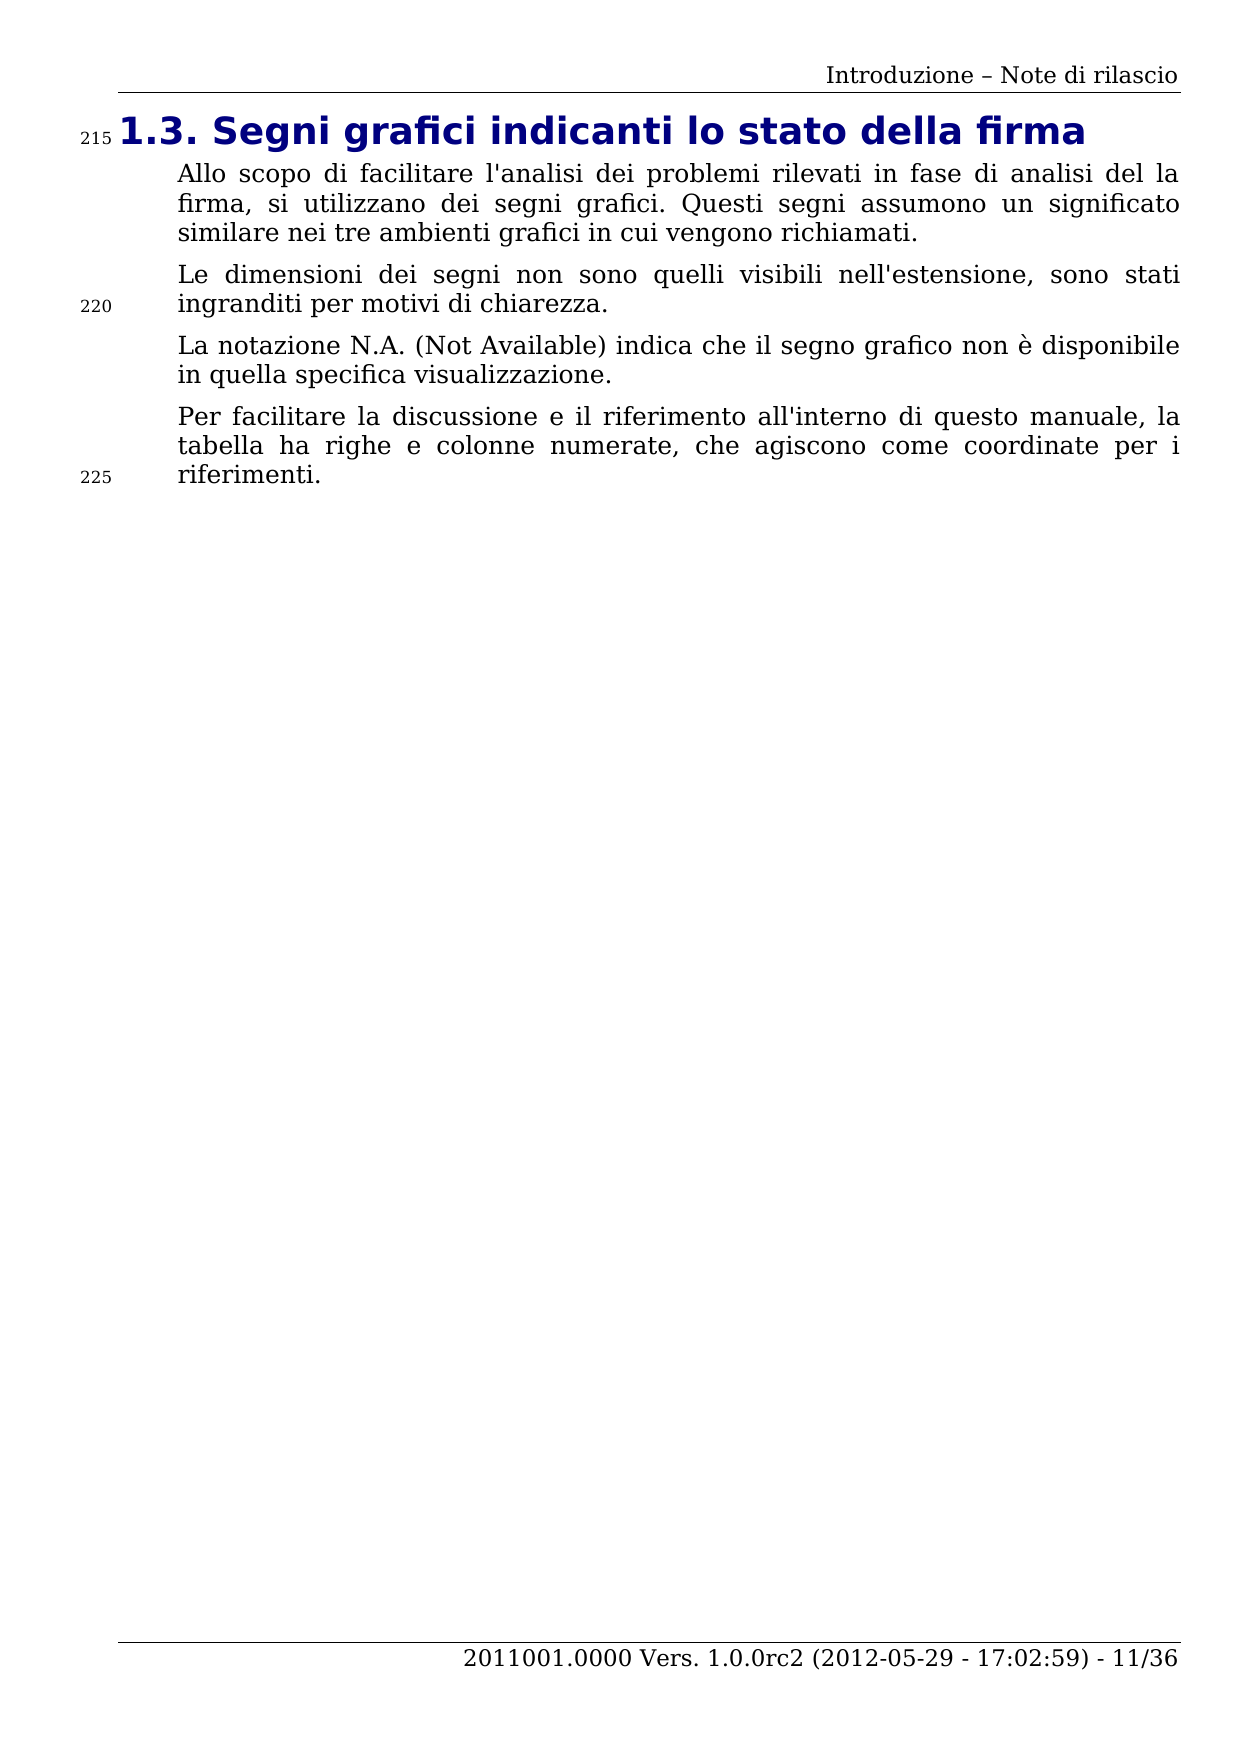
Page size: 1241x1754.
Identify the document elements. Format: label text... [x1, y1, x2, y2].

text Allo scopo di facilitare l'analisi dei problemi rilevati in fase di analisi del la firma, si utilizzano dei segni grafici. Questi segni assumono un significato similare nei tre ambienti grafici in cui vengono richiamati. [177, 159, 1181, 247]
text La notazione N.A. (Not Available) indica che il segno grafico non è disponibile in quella specifica visualizzazione. [177, 331, 1181, 389]
text Per facilitare la discussione e il riferimento all'interno di questo manuale, la tabella ha righe e colonne numerate, che agiscono come coordinate per i riferimenti. [177, 402, 1181, 490]
subtitle Segni grafici indicanti lo stato della firma [118, 109, 1181, 153]
text Le dimensioni dei segni non sono quelli visibili nell'estensione, sono stati ingranditi per motivi di chiarezza. [177, 260, 1181, 318]
